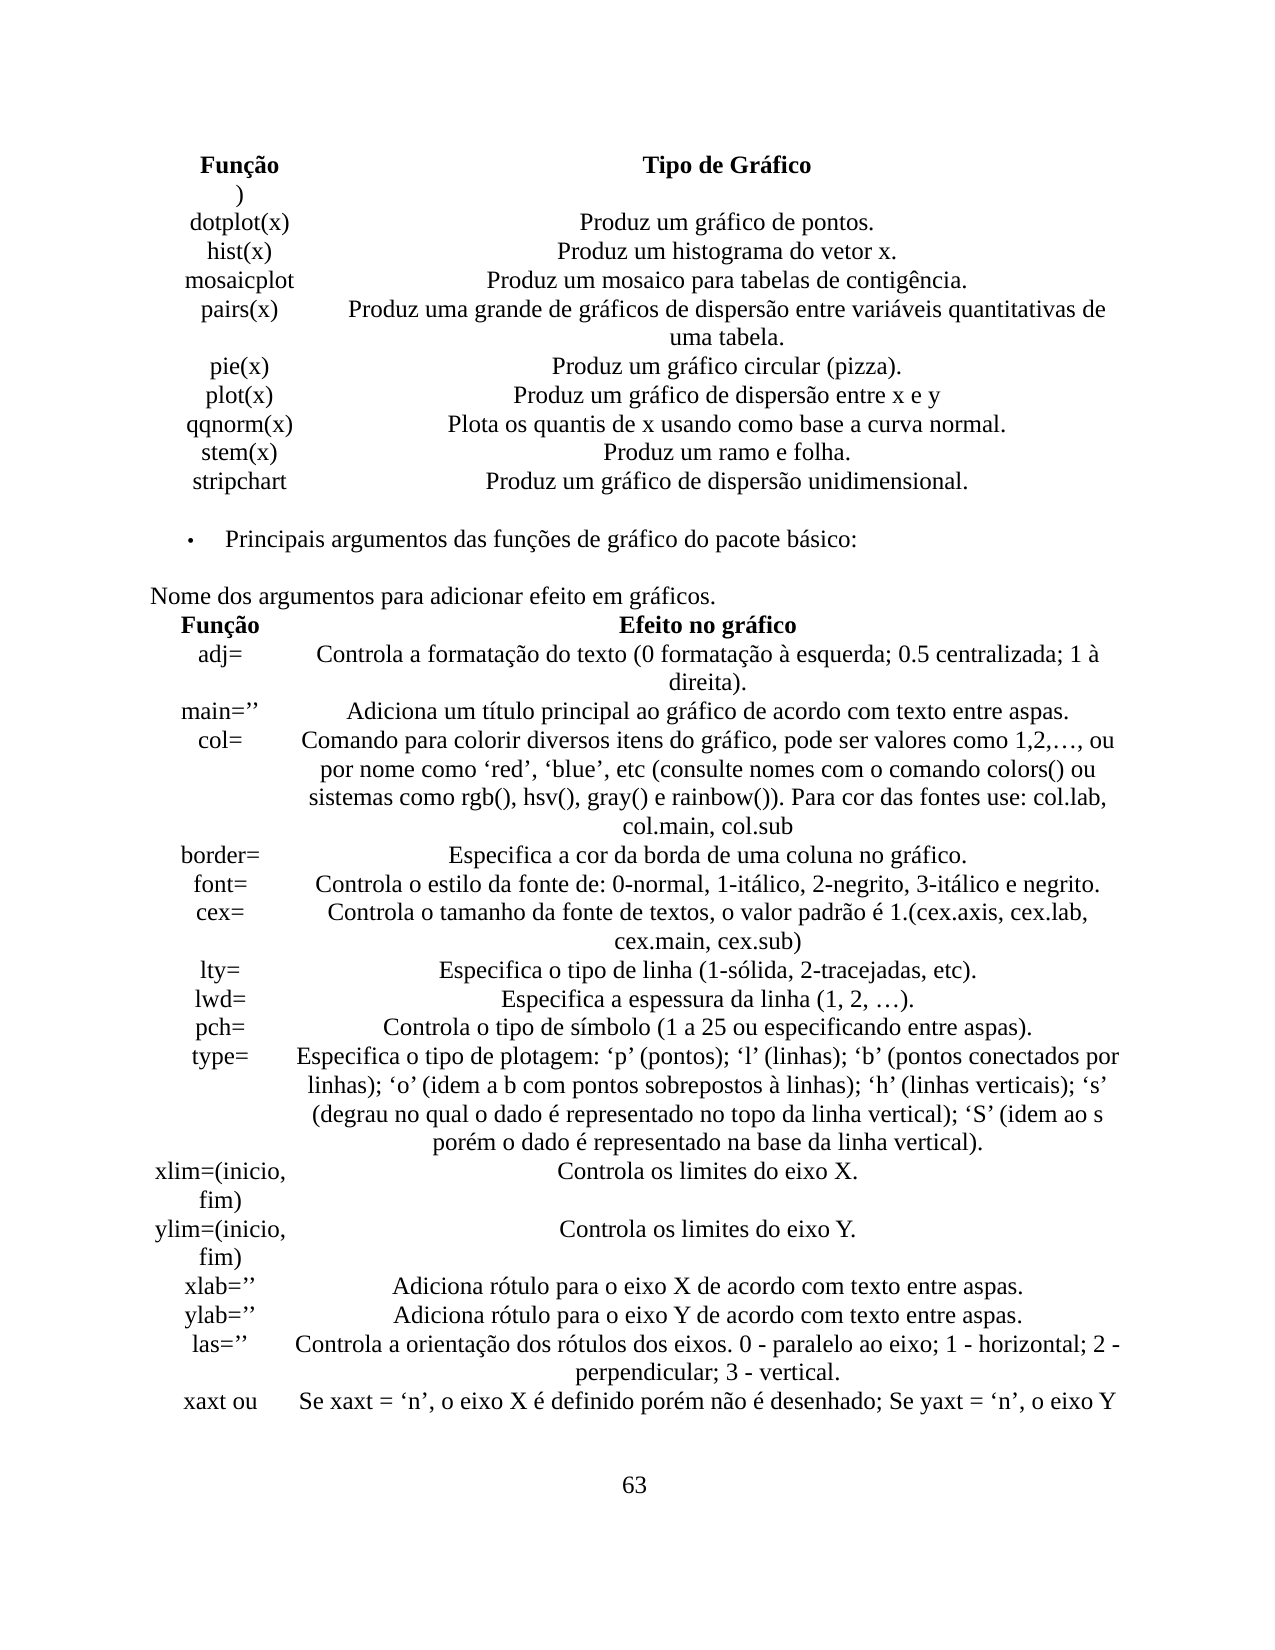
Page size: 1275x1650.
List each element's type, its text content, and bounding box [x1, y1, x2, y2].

table_cell Produz um gráfico circular (pizza). [329, 351, 1125, 380]
table_header Tipo de Gráfico [329, 150, 1125, 179]
table_cell Produz um gráfico de dispersão entre x e y [329, 380, 1125, 409]
table_cell adj= [150, 639, 290, 696]
table_cell las=’’ [150, 1329, 290, 1386]
table_cell stem(x) [150, 438, 329, 466]
table_cell xaxt ou [150, 1386, 290, 1415]
table_cell main=’’ [150, 696, 290, 725]
table_cell Produz uma grande de gráficos de dispersão entre variáveis quantitativas de uma tabela. [329, 294, 1125, 351]
table_cell Adiciona rótulo para o eixo Y de acordo com texto entre aspas. [290, 1300, 1125, 1329]
table_cell Adiciona um título principal ao gráfico de acordo com texto entre aspas. [290, 696, 1125, 725]
table_cell Produz um histograma do vetor x. [329, 236, 1125, 265]
table_cell dotplot(x) [150, 208, 329, 236]
table_cell Controla a formatação do texto (0 formatação à esquerda; 0.5 centralizada; 1 à direita). [290, 639, 1125, 696]
table_cell Controla o estilo da fonte de: 0-normal, 1-itálico, 2-negrito, 3-itálico e negrito. [290, 869, 1125, 897]
table_cell Especifica a cor da borda de uma coluna no gráfico. [290, 840, 1125, 869]
text Nome dos argumentos para adicionar efeito em gráficos. [150, 581, 1125, 610]
table_cell font= [150, 869, 290, 897]
table_cell Controla o tipo de símbolo (1 a 25 ou especificando entre aspas). [290, 1013, 1125, 1041]
table_cell mosaicplot [150, 265, 329, 294]
table_cell Produz um mosaico para tabelas de contigência. [329, 265, 1125, 294]
table_cell ) [150, 179, 329, 207]
table_cell ylab=’’ [150, 1300, 290, 1329]
table_cell ylim=(inicio,fim) [150, 1214, 290, 1271]
table_cell Produz um gráfico de pontos. [329, 208, 1125, 236]
table_cell Adiciona rótulo para o eixo X de acordo com texto entre aspas. [290, 1271, 1125, 1300]
table_cell lwd= [150, 984, 290, 1012]
table_cell Especifica o tipo de linha (1-sólida, 2-tracejadas, etc). [290, 955, 1125, 984]
table_cell type= [150, 1041, 290, 1156]
table_cell Especifica o tipo de plotagem: ‘p’ (pontos); ‘l’ (linhas); ‘b’ (pontos conectados por linhas); ‘o’ (idem a b com pontos sobrepostos à linhas); ‘h’ (linhas verticais); ‘s’ (degrau no qual o dado é representado no topo da linha vertical); ‘S’ (idem ao s porém o dado é representado na base da linha vertical). [290, 1041, 1125, 1156]
table_cell col= [150, 725, 290, 840]
table_cell Especifica a espessura da linha (1, 2, …). [290, 984, 1125, 1012]
table_cell Se xaxt = ‘n’, o eixo X é definido porém não é desenhado; Se yaxt = ‘n’, o eixo Y [290, 1386, 1125, 1415]
table_cell Produz um gráfico de dispersão unidimensional. [329, 466, 1125, 495]
table_cell hist(x) [150, 236, 329, 265]
table_cell border= [150, 840, 290, 869]
table_header Efeito no gráfico [290, 610, 1125, 639]
table_cell qqnorm(x) [150, 409, 329, 437]
table_cell [329, 179, 1125, 207]
table_cell pairs(x) [150, 294, 329, 351]
table_cell plot(x) [150, 380, 329, 409]
table_cell Controla o tamanho da fonte de textos, o valor padrão é 1.(cex.axis, cex.lab, cex.main, cex.sub) [290, 898, 1125, 955]
table_cell pie(x) [150, 351, 329, 380]
table_cell cex= [150, 898, 290, 955]
table_header Função [150, 610, 290, 639]
table_cell Controla os limites do eixo Y. [290, 1214, 1125, 1271]
table_cell pch= [150, 1013, 290, 1041]
table_cell stripchart [150, 466, 329, 495]
table_cell xlab=’’ [150, 1271, 290, 1300]
table_cell Controla os limites do eixo X. [290, 1156, 1125, 1214]
table_cell Comando para colorir diversos itens do gráfico, pode ser valores como 1,2,…, ou por nome como ‘red’, ‘blue’, etc (consulte nomes com o comando colors() ou sistemas como rgb(), hsv(), gray() e rainbow()). Para cor das fontes use: col.lab, col.main, col.sub [290, 725, 1125, 840]
table_cell Controla a orientação dos rótulos dos eixos. 0 - paralelo ao eixo; 1 - horizontal; 2 - perpendicular; 3 - vertical. [290, 1329, 1125, 1386]
table_cell Plota os quantis de x usando como base a curva normal. [329, 409, 1125, 437]
table_cell Produz um ramo e folha. [329, 438, 1125, 466]
list Principais argumentos das funções de gráfico do pacote básico: [187, 524, 1125, 581]
table_cell lty= [150, 955, 290, 984]
table_header Função [150, 150, 329, 179]
table_cell xlim=(inicio,fim) [150, 1156, 290, 1214]
